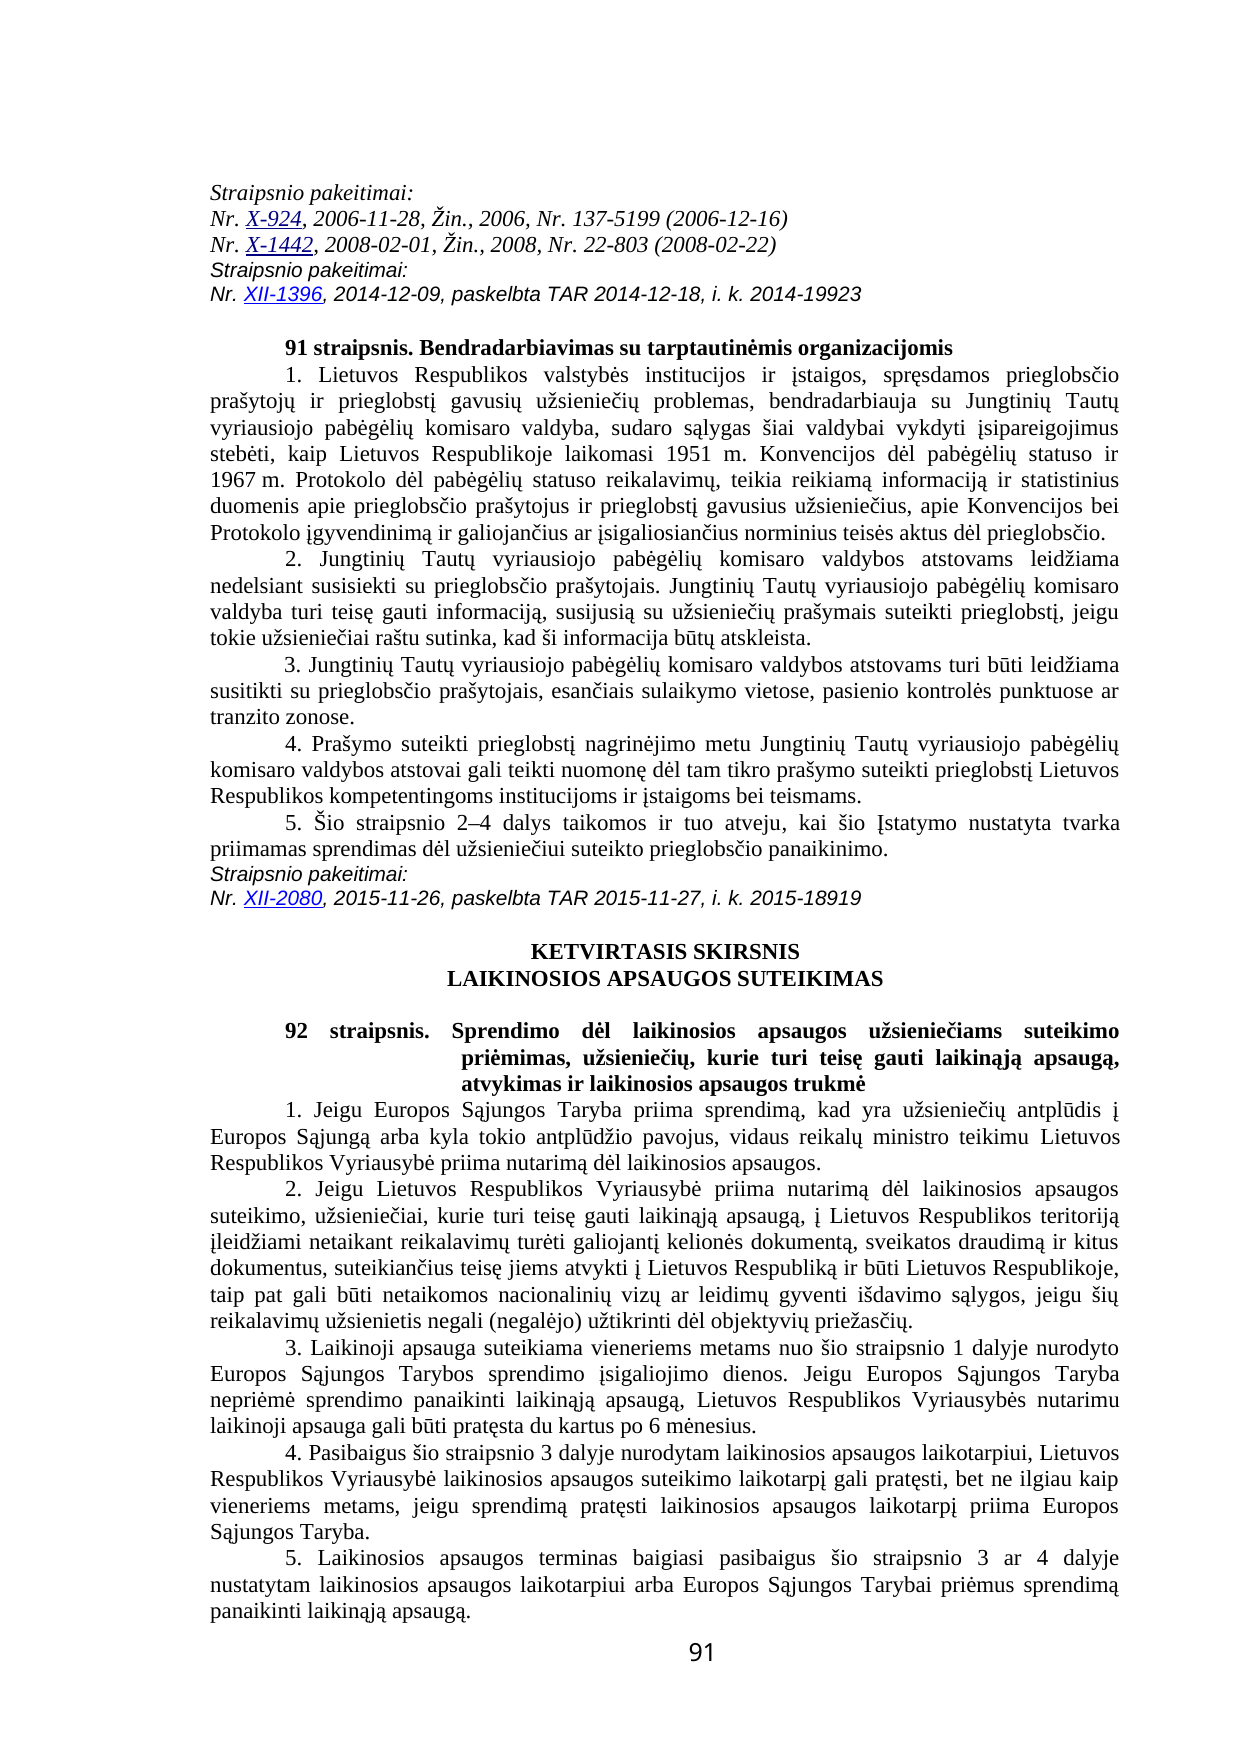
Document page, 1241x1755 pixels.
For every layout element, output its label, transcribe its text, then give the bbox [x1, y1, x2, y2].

text 1. Jeigu Europos Sąjungos Taryba priima sprendimą, kad yra užsieniečių antplūdis į Europos Sąjungą arba kyla tokio antplūdžio pavojus, vidaus reikalų ministro teikimu Lietuvos Respublikos Vyriausybė priima nutarimą dėl laikinosios apsaugos. [210, 1096, 1120, 1175]
text 2. Jeigu Lietuvos Respublikos Vyriausybė priima nutarimą dėl laikinosios apsaugos suteikimo, užsieniečiai, kurie turi teisę gauti laikinąją apsaugą, į Lietuvos Respublikos teritoriją įleidžiami netaikant reikalavimų turėti galiojantį kelionės dokumentą, sveikatos draudimą ir kitus dokumentus, suteikiančius teisę jiems atvykti į Lietuvos Respubliką ir būti Lietuvos Respublikoje, taip pat gali būti netaikomos nacionalinių vizų ar leidimų gyventi išdavimo sąlygos, jeigu šių reikalavimų užsienietis negali (negalėjo) užtikrinti dėl objektyvių priežasčių. [210, 1175, 1120, 1333]
text Nr. X-924, 2006-11-28, Žin., 2006, Nr. 137-5199 (2006-12-16) [210, 205, 1120, 231]
text 4. Prašymo suteikti prieglobstį nagrinėjimo metu Jungtinių Tautų vyriausiojo pabėgėlių komisaro valdybos atstovai gali teikti nuomonę dėl tam tikro prašymo suteikti prieglobstį Lietuvos Respublikos kompetentingoms institucijoms ir įstaigoms bei teismams. [210, 730, 1120, 809]
text 5. Laikinosios apsaugos terminas baigiasi pasibaigus šio straipsnio 3 ar 4 dalyje nustatytam laikinosios apsaugos laikotarpiui arba Europos Sąjungos Tarybai priėmus sprendimą panaikinti laikinąją apsaugą. [210, 1544, 1120, 1623]
text Nr. XII-1396, 2014-12-09, paskelbta TAR 2014-12-18, i. k. 2014-19923 [210, 282, 1120, 306]
text 2. Jungtinių Tautų vyriausiojo pabėgėlių komisaro valdybos atstovams leidžiama nedelsiant susisiekti su prieglobsčio prašytojais. Jungtinių Tautų vyriausiojo pabėgėlių komisaro valdyba turi teisę gauti informaciją, susijusią su užsieniečių prašymais suteikti prieglobstį, jeigu tokie užsieniečiai raštu sutinka, kad ši informacija būtų atskleista. [210, 545, 1120, 651]
text 4. Pasibaigus šio straipsnio 3 dalyje nurodytam laikinosios apsaugos laikotarpiui, Lietuvos Respublikos Vyriausybė laikinosios apsaugos suteikimo laikotarpį gali pratęsti, bet ne ilgiau kaip vieneriems metams, jeigu sprendimą pratęsti laikinosios apsaugos laikotarpį priima Europos Sąjungos Taryba. [210, 1439, 1120, 1544]
text Nr. X-1442, 2008-02-01, Žin., 2008, Nr. 22-803 (2008-02-22) [210, 231, 1120, 258]
text 3. Jungtinių Tautų vyriausiojo pabėgėlių komisaro valdybos atstovams turi būti leidžiama susitikti su prieglobsčio prašytojais, esančiais sulaikymo vietose, pasienio kontrolės punktuose ar tranzito zonose. [210, 651, 1120, 730]
text Straipsnio pakeitimai: [210, 179, 1120, 205]
text 3. Laikinoji apsauga suteikiama vieneriems metams nuo šio straipsnio 1 dalyje nurodyto Europos Sąjungos Tarybos sprendimo įsigaliojimo dienos. Jeigu Europos Sąjungos Taryba nepriėmė sprendimo panaikinti laikinąją apsaugą, Lietuvos Respublikos Vyriausybės nutarimu laikinoji apsauga gali būti pratęsta du kartus po 6 mėnesius. [210, 1333, 1120, 1439]
text Straipsnio pakeitimai: [210, 862, 1120, 886]
text 92 straipsnis. Sprendimo dėl laikinosios apsaugos užsieniečiams suteikimo priėmimas, užsieniečių, kurie turi teisę gauti laikinąją apsaugą, atvykimas ir laikinosios apsaugos trukmė [285, 1017, 1120, 1096]
text Straipsnio pakeitimai: [210, 258, 1120, 282]
text 1. Lietuvos Respublikos valstybės institucijos ir įstaigos, spręsdamos prieglobsčio prašytojų ir prieglobstį gavusių užsieniečių problemas, bendradarbiauja su Jungtinių Tautų vyriausiojo pabėgėlių komisaro valdyba, sudaro sąlygas šiai valdybai vykdyti įsipareigojimus stebėti, kaip Lietuvos Respublikoje laikomasi 1951 m. Konvencijos dėl pabėgėlių statuso ir 1967 m. Protokolo dėl pabėgėlių statuso reikalavimų, teikia reikiamą informaciją ir statistinius duomenis apie prieglobsčio prašytojus ir prieglobstį gavusius užsieniečius, apie Konvencijos bei Protokolo įgyvendinimą ir galiojančius ar įsigaliosiančius norminius teisės aktus dėl prieglobsčio. [210, 361, 1120, 545]
text LAIKINOSIOS APSAUGOS SUTEIKIMAS [210, 964, 1120, 991]
text 5. Šio straipsnio 2–4 dalys taikomos ir tuo atveju, kai šio Įstatymo nustatyta tvarka priimamas sprendimas dėl užsieniečiui suteikto prieglobsčio panaikinimo. [210, 809, 1120, 862]
text Nr. XII-2080, 2015-11-26, paskelbta TAR 2015-11-27, i. k. 2015-18919 [210, 886, 1120, 909]
text KETVIRTASIS SKIRSNIS [210, 938, 1120, 964]
text 91 straipsnis. Bendradarbiavimas su tarptautinėmis organizacijomis [210, 334, 1120, 361]
